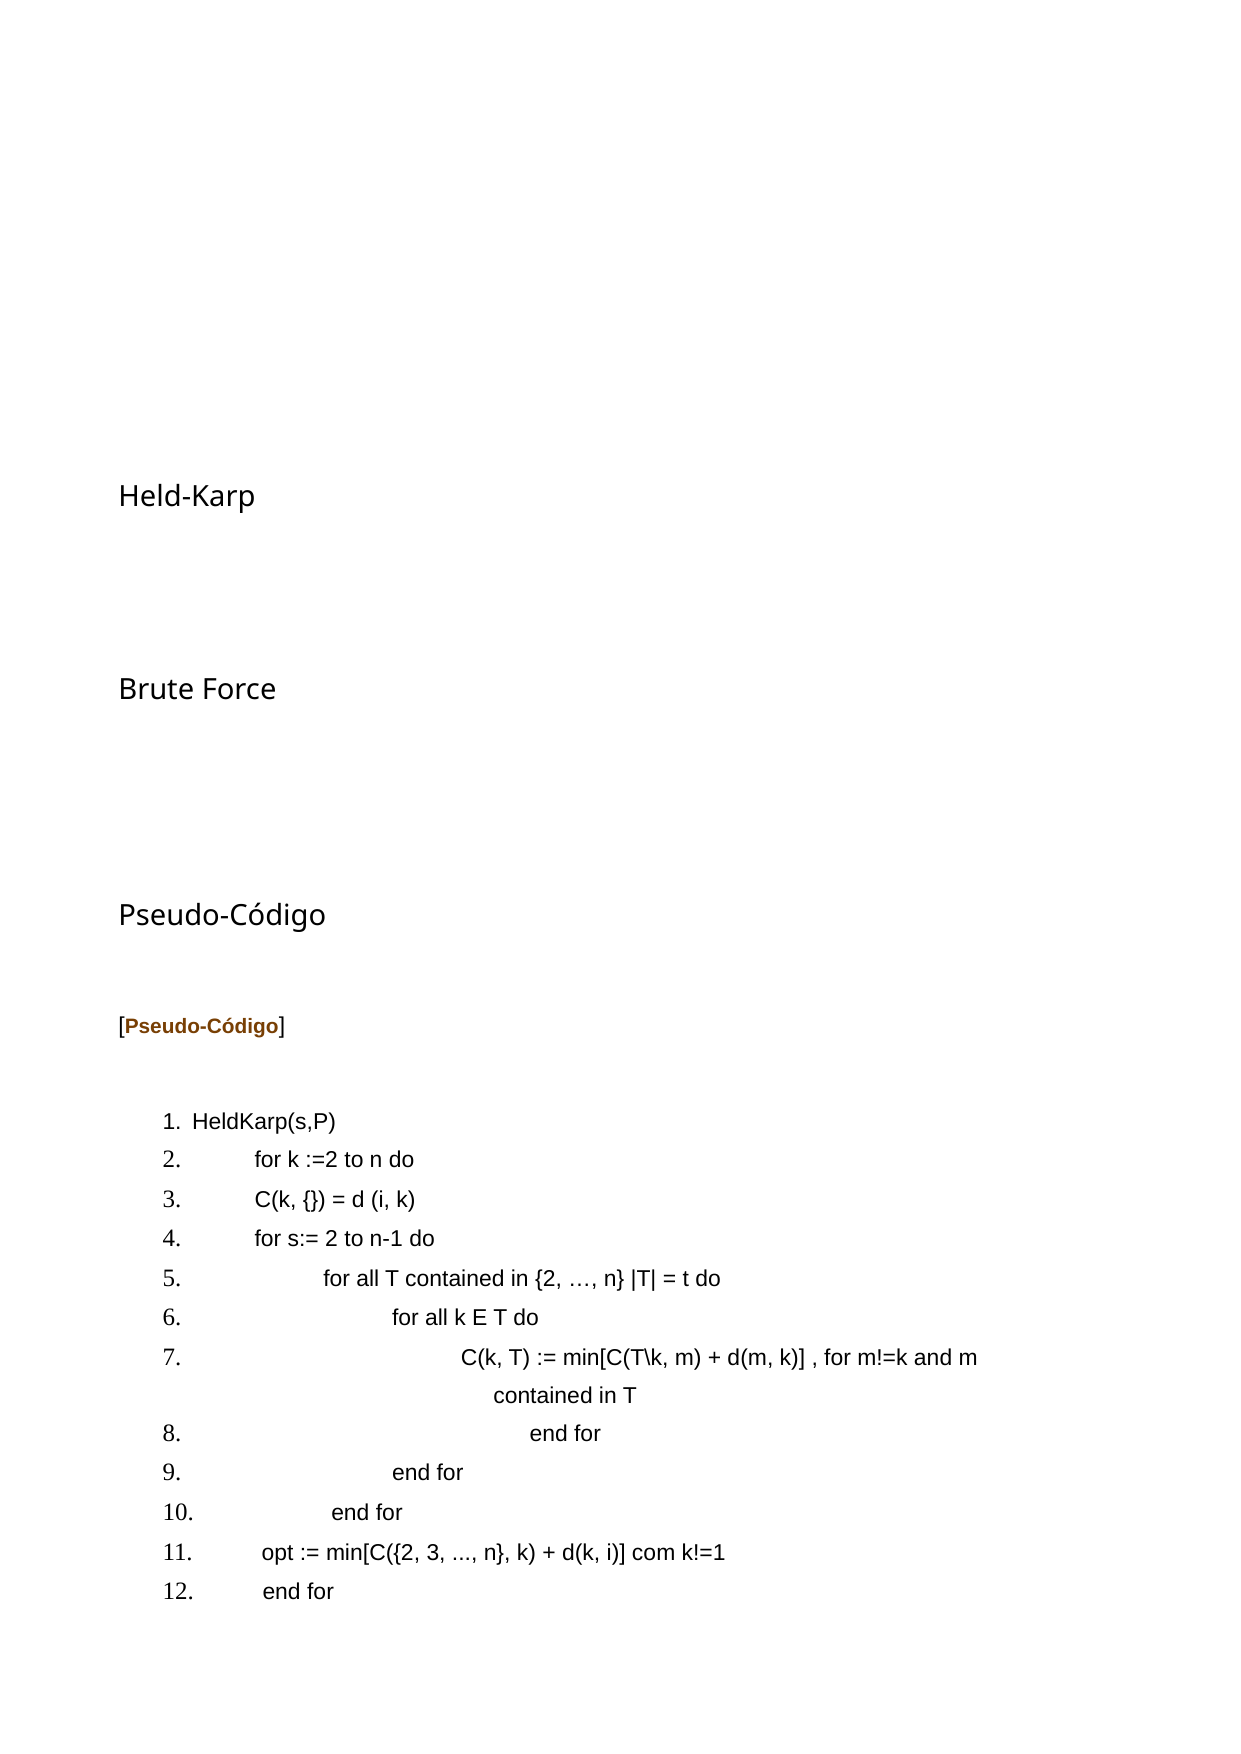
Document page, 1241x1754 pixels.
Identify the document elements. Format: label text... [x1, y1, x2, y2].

list for k :=2 to n do [162, 1144, 1122, 1173]
text contained in T [493, 1382, 1122, 1408]
subtitle Held-Karp [118, 476, 1122, 515]
list opt := min[C({2, 3, ..., n}, k) + d(k, i)] com k!=1 [162, 1537, 1122, 1565]
list end for [162, 1576, 1122, 1605]
subtitle Brute Force [118, 668, 1122, 708]
subtitle Pseudo-Código [118, 894, 1122, 934]
list C(k, T) := min[C(T\k, m) + d(m, k)] , for m!=k and m [162, 1342, 1122, 1371]
list for all k E T do [162, 1302, 1122, 1331]
list C(k, {}) = d (i, k) [162, 1184, 1122, 1212]
list end for [162, 1457, 1122, 1486]
list end for [162, 1497, 1122, 1526]
list for s:= 2 to n-1 do [162, 1223, 1122, 1252]
list for all T contained in {2, …, n} |T| = t do [162, 1263, 1122, 1292]
text [Pseudo-Código] [118, 1012, 1122, 1039]
list HeldKarp(s,P) [162, 1108, 1122, 1134]
list end for [162, 1418, 1122, 1447]
